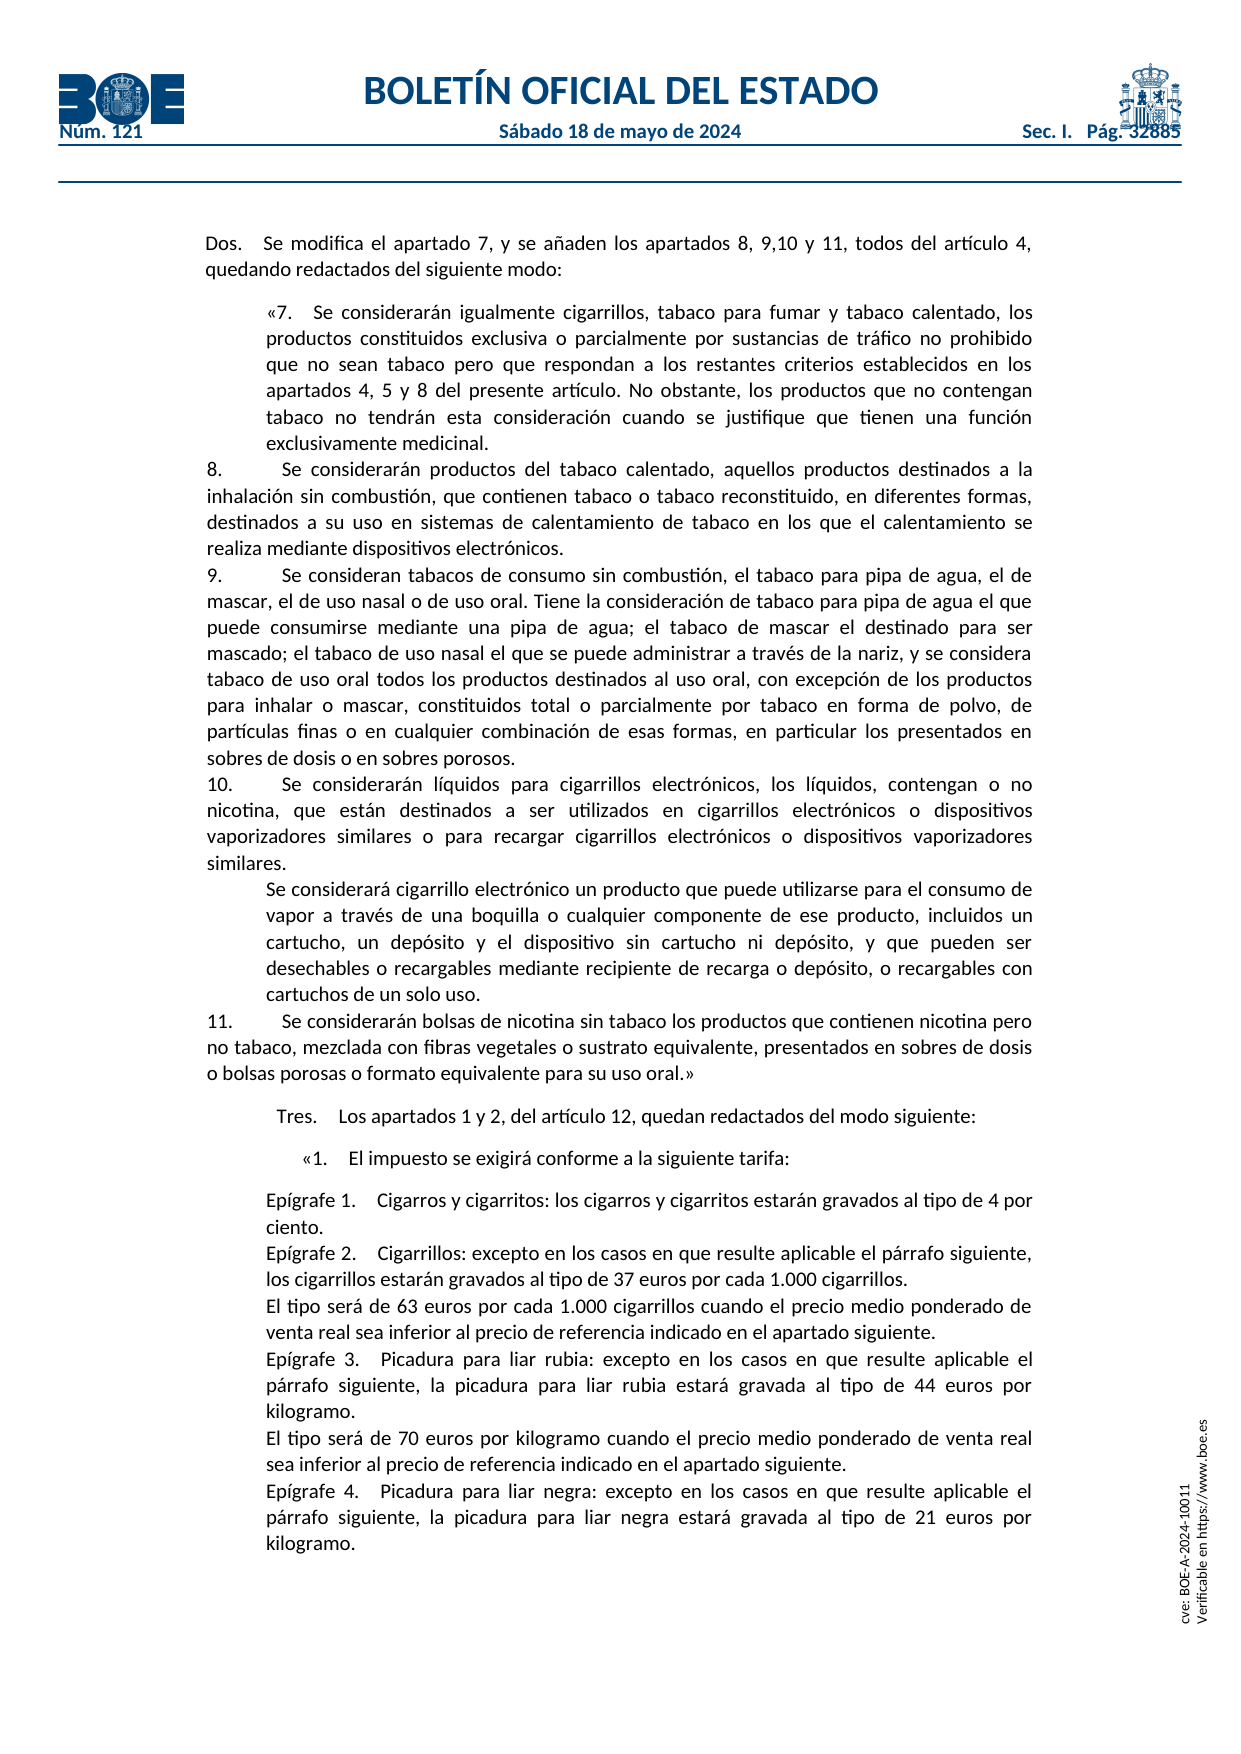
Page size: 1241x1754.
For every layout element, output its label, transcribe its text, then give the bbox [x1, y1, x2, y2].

list Se considerarán bolsas de nicotina sin tabaco los productos que contienen nicotina pero no tabaco, mezclada con fibras vegetales o sustrato equivalente, presentados en sobres de dosis o bolsas porosas o formato equivalente para su uso oral.» [207, 1008, 1034, 1086]
text Epígrafe 1. Cigarros y cigarritos: los cigarros y cigarritos estarán gravados al tipo de 4 por ciento. [266, 1188, 1034, 1239]
text «7. Se considerarán igualmente cigarrillos, tabaco para fumar y tabaco calentado, los productos constituidos exclusiva o parcialmente por sustancias de tráfico no prohibido que no sean tabaco pero que respondan a los restantes criterios establecidos en los apartados 4, 5 y 8 del presente artículo. No obstante, los productos que no contengan tabaco no tendrán esta consideración cuando se justifique que tienen una función exclusivamente medicinal. [266, 299, 1034, 455]
text El tipo será de 70 euros por kilogramo cuando el precio medio ponderado de venta real sea inferior al precio de referencia indicado en el apartado siguiente. [266, 1425, 1034, 1477]
text Epígrafe 3. Picadura para liar rubia: excepto en los casos en que resulte aplicable el párrafo siguiente, la picadura para liar rubia estará gravada al tipo de 44 euros por kilogramo. [266, 1346, 1034, 1424]
text Epígrafe 2. Cigarrillos: excepto en los casos en que resulte aplicable el párrafo siguiente, los cigarrillos estarán gravados al tipo de 37 euros por cada 1.000 cigarrillos. [266, 1241, 1034, 1292]
list Se consideran tabacos de consumo sin combustión, el tabaco para pipa de agua, el de mascar, el de uso nasal o de uso oral. Tiene la consideración de tabaco para pipa de agua el que puede consumirse mediante una pipa de agua; el tabaco de mascar el destinado para ser mascado; el tabaco de uso nasal el que se puede administrar a través de la nariz, y se considera tabaco de uso oral todos los productos destinados al uso oral, con excepción de los productos para inhalar o mascar, constituidos total o parcialmente por tabaco en forma de polvo, de partículas finas o en cualquier combinación de esas formas, en particular los presentados en sobres de dosis o en sobres porosos. [207, 562, 1034, 770]
list Se considerarán productos del tabaco calentado, aquellos productos destinados a la inhalación sin combustión, que contienen tabaco o tabaco reconstituido, en diferentes formas, destinados a su uso en sistemas de calentamiento de tabaco en los que el calentamiento se realiza mediante dispositivos electrónicos. [207, 457, 1034, 561]
text Se considerará cigarrillo electrónico un producto que puede utilizarse para el consumo de vapor a través de una boquilla o cualquier componente de ese producto, incluidos un cartucho, un depósito y el dispositivo sin cartucho ni depósito, y que pueden ser desechables o recargables mediante recipiente de recarga o depósito, o recargables con cartuchos de un solo uso. [266, 877, 1034, 1007]
text Epígrafe 4. Picadura para liar negra: excepto en los casos en que resulte aplicable el párrafo siguiente, la picadura para liar negra estará gravada al tipo de 21 euros por kilogramo. [266, 1478, 1034, 1556]
text Dos. Se modifica el apartado 7, y se añaden los apartados 8, 9,10 y 11, todos del artículo 4, quedando redactados del siguiente modo: [205, 230, 1034, 282]
text «1. El impuesto se exigirá conforme a la siguiente tarifa: [301, 1145, 1034, 1171]
text Tres. Los apartados 1 y 2, del artículo 12, quedan redactados del modo siguiente: [222, 1103, 1032, 1128]
text El tipo será de 63 euros por cada 1.000 cigarrillos cuando el precio medio ponderado de venta real sea inferior al precio de referencia indicado en el apartado siguiente. [266, 1293, 1034, 1345]
list Se considerarán líquidos para cigarrillos electrónicos, los líquidos, contengan o no nicotina, que están destinados a ser utilizados en cigarrillos electrónicos o dispositivos vaporizadores similares o para recargar cigarrillos electrónicos o dispositivos vaporizadores similares. [207, 771, 1034, 875]
